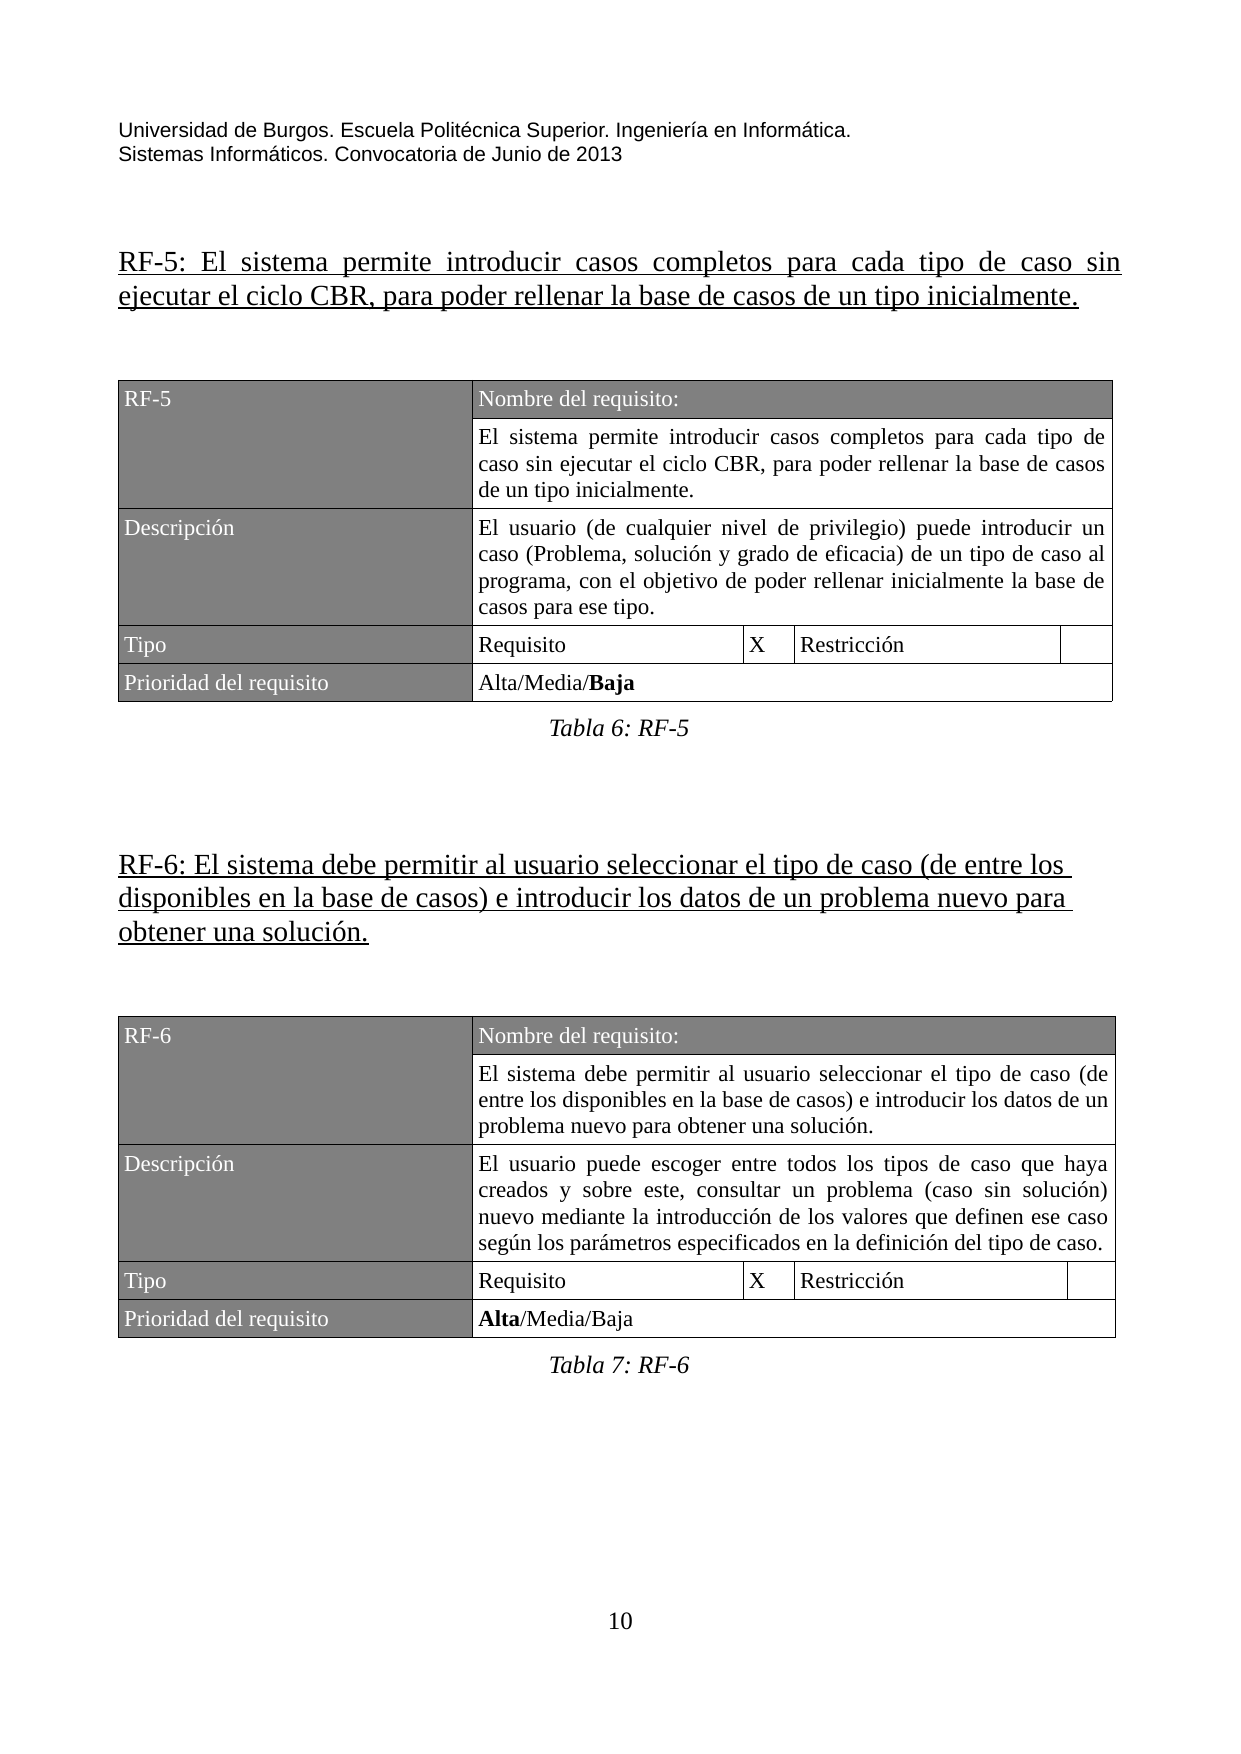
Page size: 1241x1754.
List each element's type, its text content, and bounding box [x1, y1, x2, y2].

table_cell El sistema permite introducir casos completos para cada tipo de caso sin ejecutar el ciclo CBR, para poder rellenar la base de casos de un tipo inicialmente. [473, 419, 1112, 508]
table_header RF-6 [119, 1017, 472, 1144]
table_cell X [744, 626, 794, 663]
table_cell Requisito [473, 1262, 743, 1299]
table_cell Tipo [119, 626, 472, 663]
table_cell Prioridad del requisito [119, 1300, 472, 1337]
table_header RF-5 [119, 381, 472, 508]
table_cell Descripción [119, 509, 472, 625]
table_cell Requisito [473, 626, 743, 663]
table_cell [1068, 1262, 1115, 1299]
text Tabla 7: RF-6 [118, 1350, 1122, 1378]
text Tabla 6: RF-5 [118, 713, 1122, 742]
table_cell El usuario (de cualquier nivel de privilegio) puede introducir un caso (Problema, solución y grado de eficacia) de un tipo de caso al programa, con el objetivo de poder rellenar inicialmente la base de casos para ese tipo. [473, 509, 1112, 625]
table_cell El usuario puede escoger entre todos los tipos de caso que haya creados y sobre este, consultar un problema (caso sin solución) nuevo mediante la introducción de los valores que definen ese caso según los parámetros especificados en la definición del tipo de caso. [473, 1145, 1115, 1261]
table_cell Descripción [119, 1145, 472, 1261]
table_cell Prioridad del requisito [119, 664, 472, 701]
table_cell Tipo [119, 1262, 472, 1299]
table_cell Alta/Media/Baja [473, 1300, 1115, 1337]
table_cell El sistema debe permitir al usuario seleccionar el tipo de caso (de entre los disponibles en la base de casos) e introducir los datos de un problema nuevo para obtener una solución. [473, 1055, 1115, 1144]
table_cell Restricción [795, 626, 1060, 663]
subtitle RF-5: El sistema permite introducir casos completos para cada tipo de caso sin [118, 244, 1122, 274]
table_header Nombre del requisito: [473, 1017, 1115, 1054]
subtitle ejecutar el ciclo CBR, para poder rellenar la base de casos de un tipo inicialmente. [118, 275, 1122, 312]
table_header Nombre del requisito: [473, 381, 1112, 418]
table_cell Alta/Media/Baja [473, 664, 1112, 701]
subtitle RF-6: El sistema debe permitir al usuario seleccionar el tipo de caso (de entre los disponibles en la base de casos) e introducir los datos de un problema nuevo para obtener una solución. [118, 847, 1122, 948]
table_cell [1061, 626, 1112, 663]
table_cell X [744, 1262, 794, 1299]
table_cell Restricción [795, 1262, 1067, 1299]
